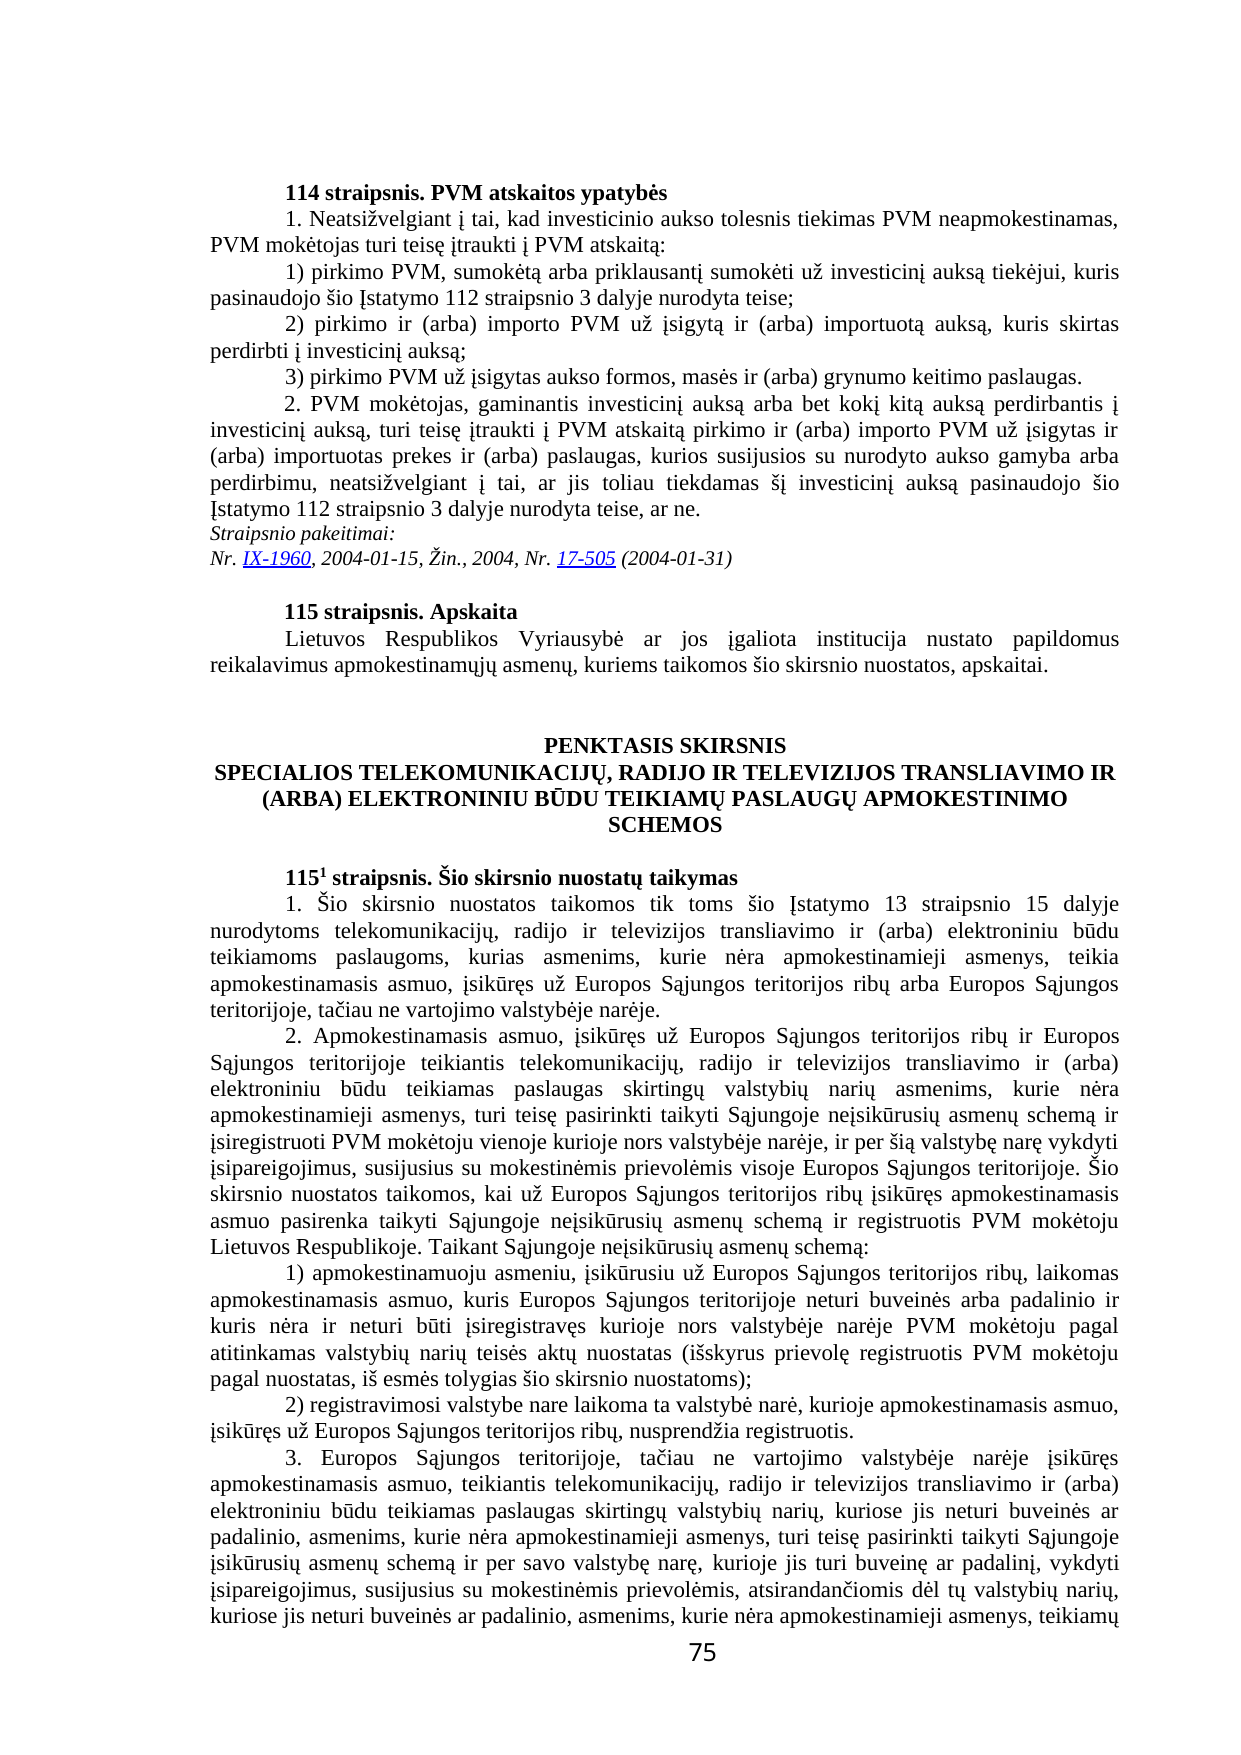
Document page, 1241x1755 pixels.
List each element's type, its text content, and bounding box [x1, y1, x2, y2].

text SPECIALIOS TELEKOMUNIKACIJŲ, RADIJO IR TELEVIZIJOS TRANSLIAVIMO IR (ARBA) ELEKTRONINIU BŪDU TEIKIAMŲ PASLAUGŲ APMOKESTINIMO SCHEMOS [210, 759, 1120, 838]
text 1151 straipsnis. Šio skirsnio nuostatų taikymas [210, 864, 1120, 891]
text PENKTASIS SKIRSNIS [210, 732, 1120, 759]
text Straipsnio pakeitimai: [210, 521, 1120, 545]
text Lietuvos Respublikos Vyriausybė ar jos įgaliota institucija nustato papildomus reikalavimus apmokestinamųjų asmenų, kuriems taikomos šio skirsnio nuostatos, apskaitai. [210, 624, 1120, 677]
text 115 straipsnis. Apskaita [210, 598, 1120, 624]
text 3. Europos Sąjungos teritorijoje, tačiau ne vartojimo valstybėje narėje įsikūręs apmokestinamasis asmuo, teikiantis telekomunikacijų, radijo ir televizijos transliavimo ir (arba) elektroniniu būdu teikiamas paslaugas skirtingų valstybių narių, kuriose jis neturi buveinės ar padalinio, asmenims, kurie nėra apmokestinamieji asmenys, turi teisę pasirinkti taikyti Sąjungoje įsikūrusių asmenų schemą ir per savo valstybę narę, kurioje jis turi buveinę ar padalinį, vykdyti įsipareigojimus, susijusius su mokestinėmis prievolėmis, atsirandančiomis dėl tų valstybių narių, kuriose jis neturi buveinės ar padalinio, asmenims, kurie nėra apmokestinamieji asmenys, teikiamų [210, 1444, 1120, 1628]
text 1. Šio skirsnio nuostatos taikomos tik toms šio Įstatymo 13 straipsnio 15 dalyje nurodytoms telekomunikacijų, radijo ir televizijos transliavimo ir (arba) elektroniniu būdu teikiamoms paslaugoms, kurias asmenims, kurie nėra apmokestinamieji asmenys, teikia apmokestinamasis asmuo, įsikūręs už Europos Sąjungos teritorijos ribų arba Europos Sąjungos teritorijoje, tačiau ne vartojimo valstybėje narėje. [210, 891, 1120, 1022]
text 2. Apmokestinamasis asmuo, įsikūręs už Europos Sąjungos teritorijos ribų ir Europos Sąjungos teritorijoje teikiantis telekomunikacijų, radijo ir televizijos transliavimo ir (arba) elektroniniu būdu teikiamas paslaugas skirtingų valstybių narių asmenims, kurie nėra apmokestinamieji asmenys, turi teisę pasirinkti taikyti Sąjungoje neįsikūrusių asmenų schemą ir įsiregistruoti PVM mokėtoju vienoje kurioje nors valstybėje narėje, ir per šią valstybę narę vykdyti įsipareigojimus, susijusius su mokestinėmis prievolėmis visoje Europos Sąjungos teritorijoje. Šio skirsnio nuostatos taikomos, kai už Europos Sąjungos teritorijos ribų įsikūręs apmokestinamasis asmuo pasirenka taikyti Sąjungoje neįsikūrusių asmenų schemą ir registruotis PVM mokėtoju Lietuvos Respublikoje. Taikant Sąjungoje neįsikūrusių asmenų schemą: [210, 1022, 1120, 1259]
text 1. Neatsižvelgiant į tai, kad investicinio aukso tolesnis tiekimas PVM neapmokestinamas, PVM mokėtojas turi teisę įtraukti į PVM atskaitą: [210, 205, 1120, 258]
text 114 straipsnis. PVM atskaitos ypatybės [210, 179, 1120, 205]
text 1) apmokestinamuoju asmeniu, įsikūrusiu už Europos Sąjungos teritorijos ribų, laikomas apmokestinamasis asmuo, kuris Europos Sąjungos teritorijoje neturi buveinės arba padalinio ir kuris nėra ir neturi būti įsiregistravęs kurioje nors valstybėje narėje PVM mokėtoju pagal atitinkamas valstybių narių teisės aktų nuostatas (išskyrus prievolę registruotis PVM mokėtoju pagal nuostatas, iš esmės tolygias šio skirsnio nuostatoms); [210, 1259, 1120, 1391]
text 2. PVM mokėtojas, gaminantis investicinį auksą arba bet kokį kitą auksą perdirbantis į investicinį auksą, turi teisę įtraukti į PVM atskaitą pirkimo ir (arba) importo PVM už įsigytas ir (arba) importuotas prekes ir (arba) paslaugas, kurios susijusios su nurodyto aukso gamyba arba perdirbimu, neatsižvelgiant į tai, ar jis toliau tiekdamas šį investicinį auksą pasinaudojo šio Įstatymo 112 straipsnio 3 dalyje nurodyta teise, ar ne. [210, 389, 1120, 521]
text Nr. IX-1960, 2004-01-15, Žin., 2004, Nr. 17-505 (2004-01-31) [210, 545, 1120, 569]
text 1) pirkimo PVM, sumokėtą arba priklausantį sumokėti už investicinį auksą tiekėjui, kuris pasinaudojo šio Įstatymo 112 straipsnio 3 dalyje nurodyta teise; [210, 258, 1120, 311]
text 3) pirkimo PVM už įsigytas aukso formos, masės ir (arba) grynumo keitimo paslaugas. [210, 363, 1120, 389]
text 2) registravimosi valstybe nare laikoma ta valstybė narė, kurioje apmokestinamasis asmuo, įsikūręs už Europos Sąjungos teritorijos ribų, nusprendžia registruotis. [210, 1391, 1120, 1444]
text 2) pirkimo ir (arba) importo PVM už įsigytą ir (arba) importuotą auksą, kuris skirtas perdirbti į investicinį auksą; [210, 311, 1120, 363]
